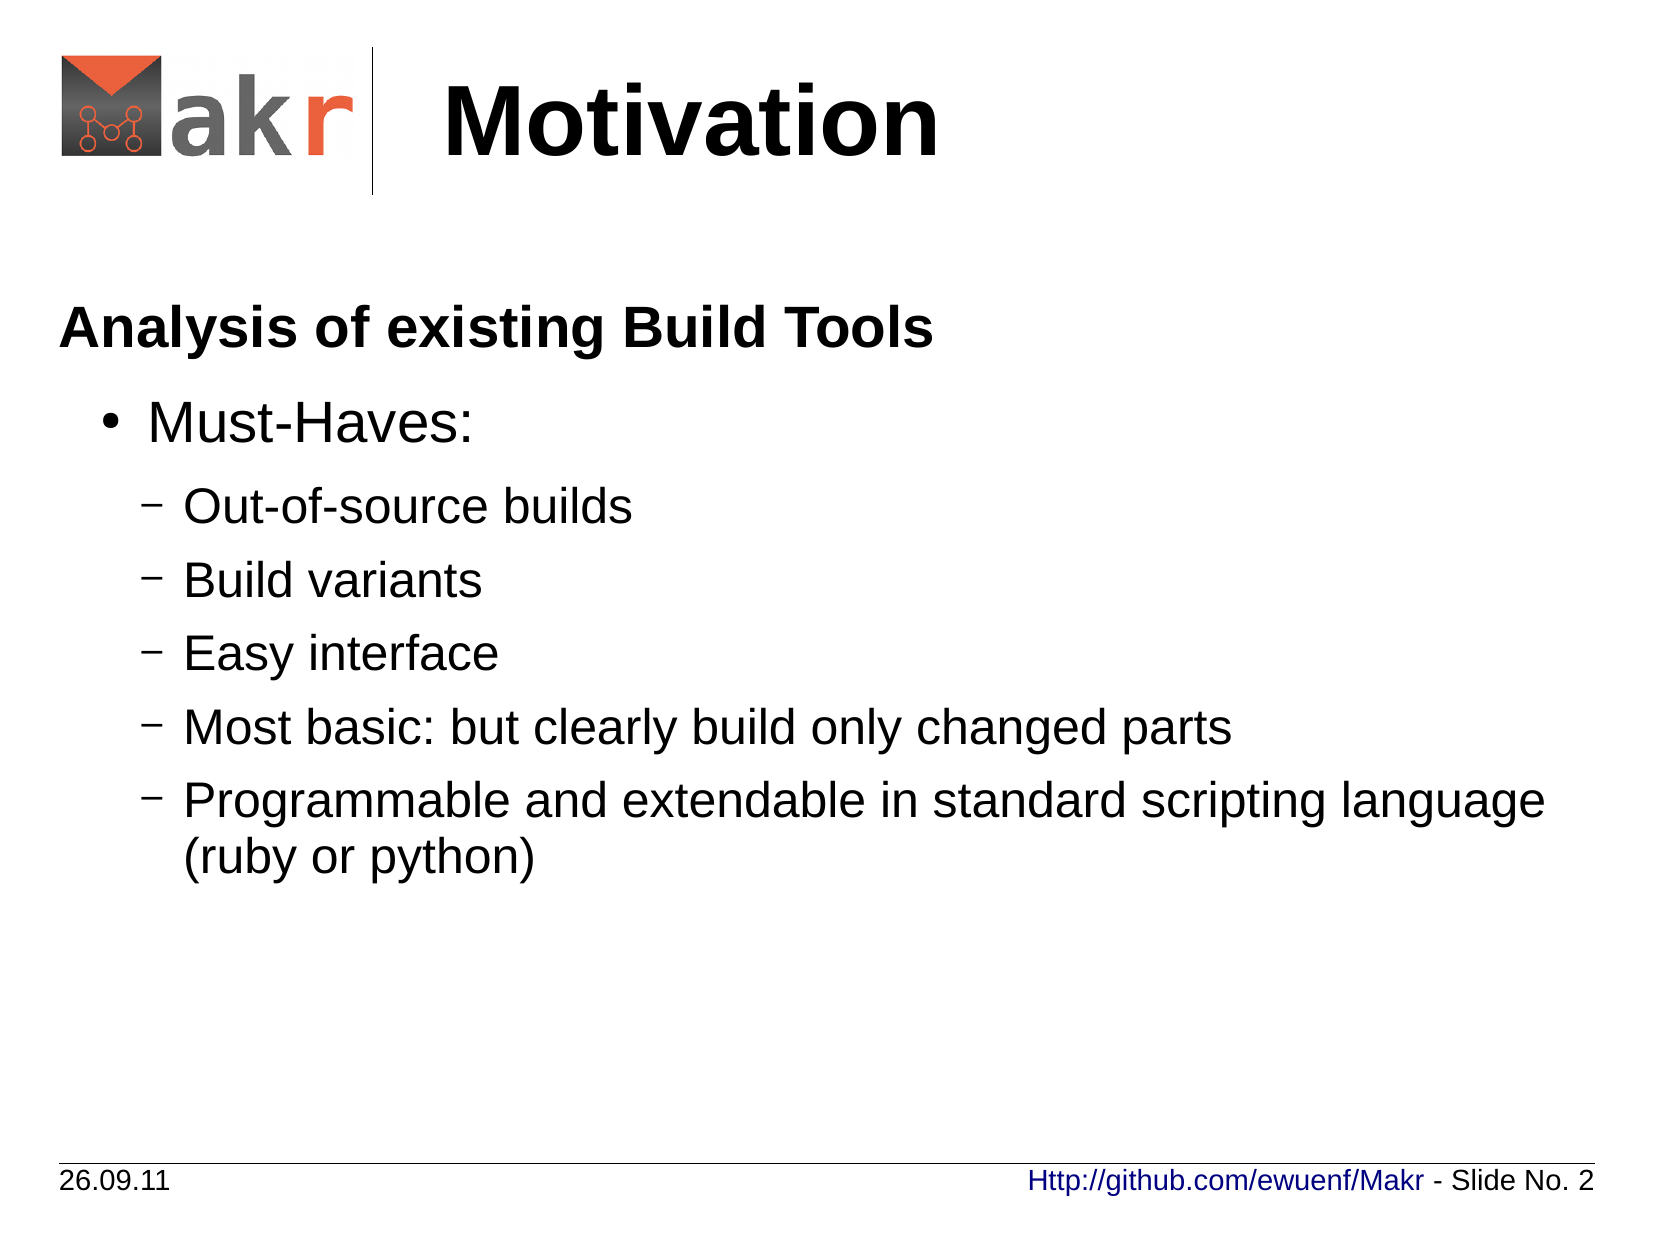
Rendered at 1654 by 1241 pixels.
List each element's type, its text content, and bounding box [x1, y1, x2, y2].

picture [59, 53, 355, 158]
title Motivation [442, 65, 1607, 177]
list Analysis of existing Build Tools Must-Haves: Out-of-source builds Build variants Easy interface Most basic: but clearly build only changed parts Programmable and extendable in standard scripting language (ruby or python) [59, 295, 1595, 1152]
